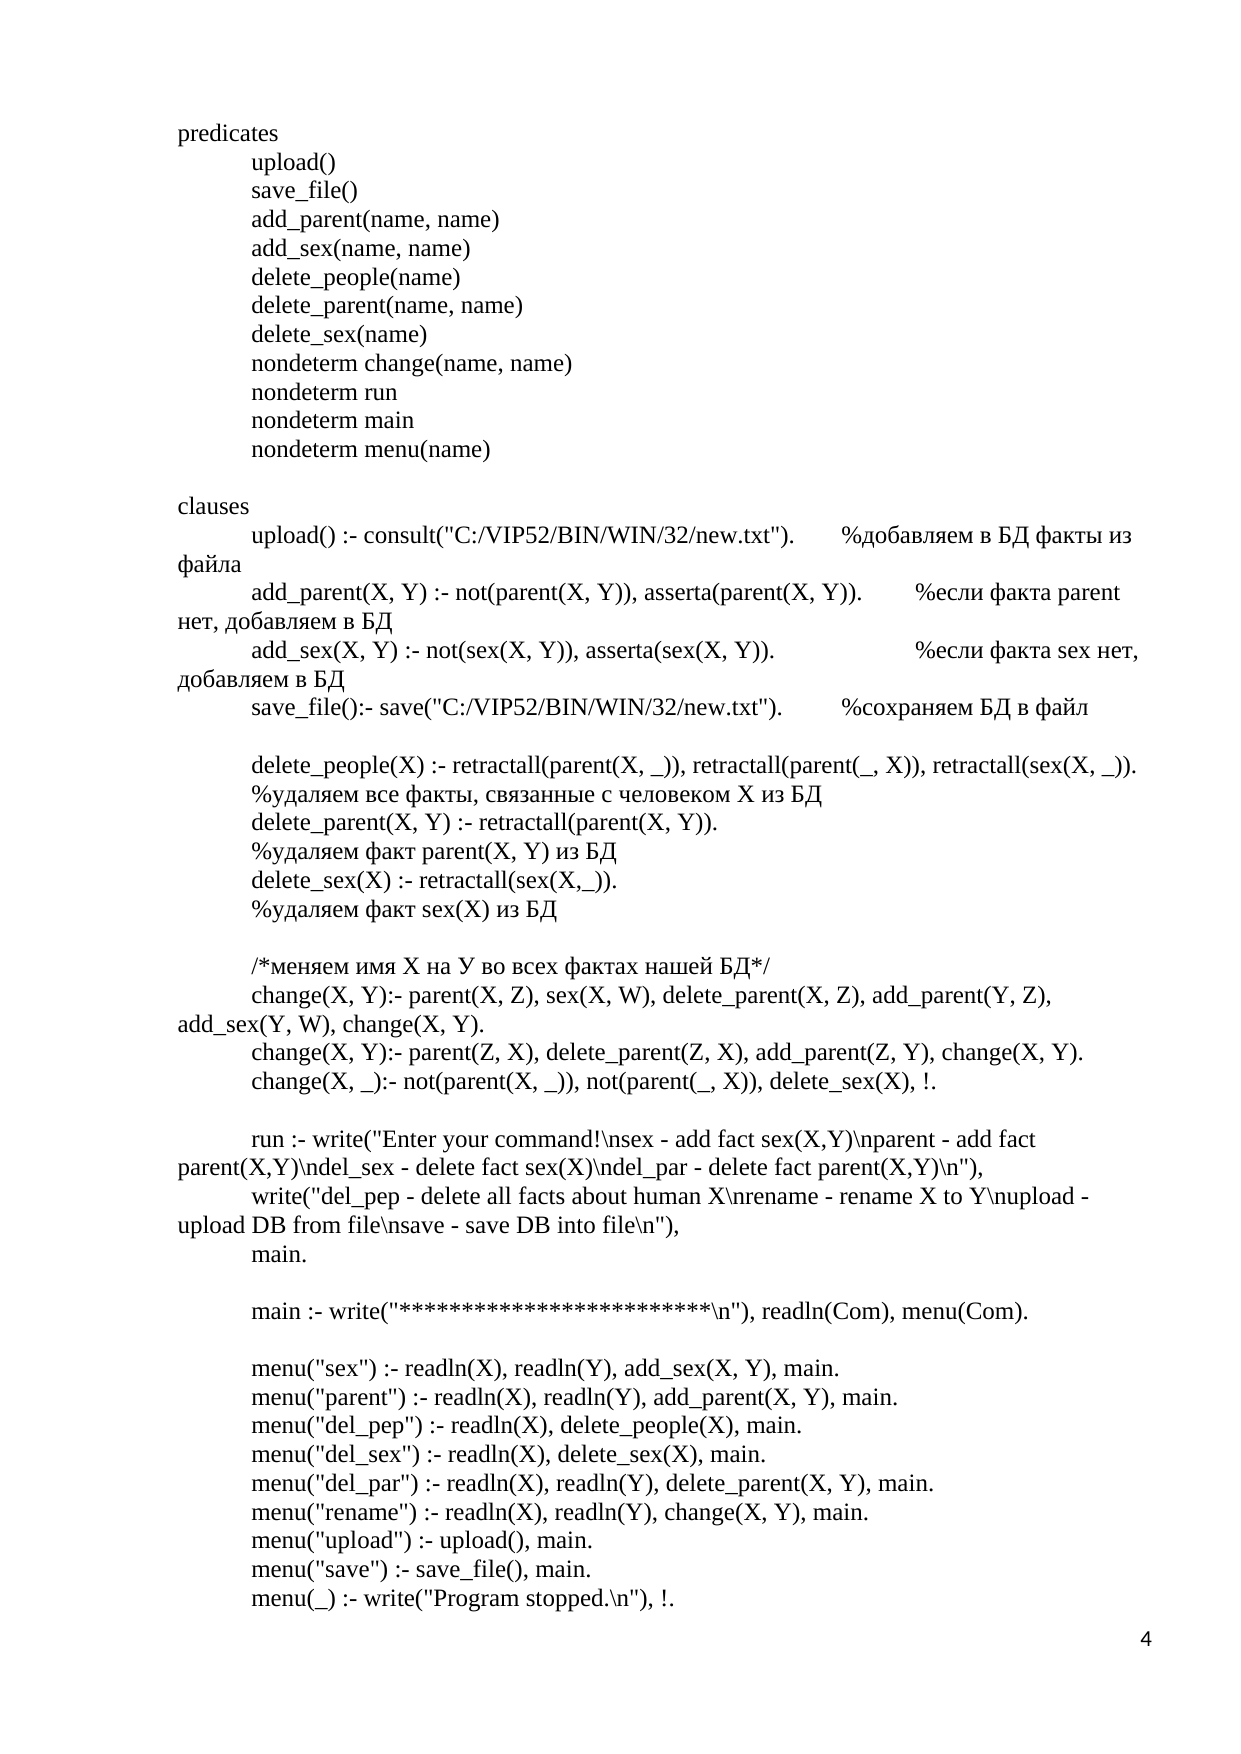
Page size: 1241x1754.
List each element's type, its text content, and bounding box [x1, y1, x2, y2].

text add_sex(name, name) [177, 233, 1152, 262]
text menu("rename") :- readln(X), readln(Y), change(X, Y), main. [177, 1497, 1152, 1525]
text save_file():- save("C:/VIP52/BIN/WIN/32/new.txt"). %сохраняем БД в файл [177, 692, 1152, 721]
text menu(_) :- write("Program stopped.\n"), !. [177, 1583, 1152, 1612]
text delete_parent(X, Y) :- retractall(parent(X, Y)). %удаляем факт parent(X, Y) из БД [177, 807, 1152, 865]
text delete_sex(name) [177, 319, 1152, 348]
text menu("del_pep") :- readln(X), delete_people(X), main. [177, 1410, 1152, 1439]
text menu("del_par") :- readln(X), readln(Y), delete_parent(X, Y), main. [177, 1468, 1152, 1497]
text upload() :- consult("C:/VIP52/BIN/WIN/32/new.txt"). %добавляем в БД факты из файла [177, 520, 1152, 577]
text run :- write("Enter your command!\nsex - add fact sex(X,Y)\nparent - add fact parent(X,Y)\ndel_sex - delete fact sex(X)\ndel_par - delete fact parent(X,Y)\n"), [177, 1124, 1152, 1181]
text menu("del_sex") :- readln(X), delete_sex(X), main. [177, 1439, 1152, 1468]
text menu("parent") :- readln(X), readln(Y), add_parent(X, Y), main. [177, 1382, 1152, 1410]
text nondeterm main [177, 406, 1152, 434]
text change(X, _):- not(parent(X, _)), not(parent(_, X)), delete_sex(X), !. [177, 1066, 1152, 1095]
text change(X, Y):- parent(Z, X), delete_parent(Z, X), add_parent(Z, Y), change(X, Y). [177, 1037, 1152, 1066]
text add_parent(X, Y) :- not(parent(X, Y)), asserta(parent(X, Y)). %если факта parent нет, добавляем в БД [177, 577, 1152, 635]
text change(X, Y):- parent(X, Z), sex(X, W), delete_parent(X, Z), add_parent(Y, Z), add_sex(Y, W), change(X, Y). [177, 980, 1152, 1037]
text add_sex(X, Y) :- not(sex(X, Y)), asserta(sex(X, Y)). %если факта sex нет, добавляем в БД [177, 635, 1152, 692]
text delete_people(name) [177, 262, 1152, 291]
text /*меняем имя Х на У во всех фактах нашей БД*/ [177, 951, 1152, 980]
text predicates [177, 118, 1152, 147]
text main :- write("*************************\n"), readln(Com), menu(Com). [177, 1296, 1152, 1325]
text delete_people(X) :- retractall(parent(X, _)), retractall(parent(_, X)), retractall(sex(X, _)). %удаляем все факты, связанные с человеком Х из БД [177, 750, 1152, 807]
text delete_parent(name, name) [177, 291, 1152, 319]
text main. [177, 1239, 1152, 1267]
text add_parent(name, name) [177, 204, 1152, 233]
text menu("save") :- save_file(), main. [177, 1554, 1152, 1583]
text nondeterm menu(name) [177, 434, 1152, 463]
text clauses [177, 491, 1152, 520]
text menu("sex") :- readln(X), readln(Y), add_sex(X, Y), main. [177, 1353, 1152, 1382]
text nondeterm run [177, 377, 1152, 406]
text menu("upload") :- upload(), main. [177, 1525, 1152, 1554]
text nondeterm change(name, name) [177, 348, 1152, 377]
text upload() [177, 147, 1152, 176]
text save_file() [177, 176, 1152, 204]
text delete_sex(X) :- retractall(sex(X,_)). %удаляем факт sex(X) из БД [177, 865, 1152, 922]
text write("del_pep - delete all facts about human X\nrename - rename X to Y\nupload - upload DB from file\nsave - save DB into file\n"), [177, 1181, 1152, 1239]
